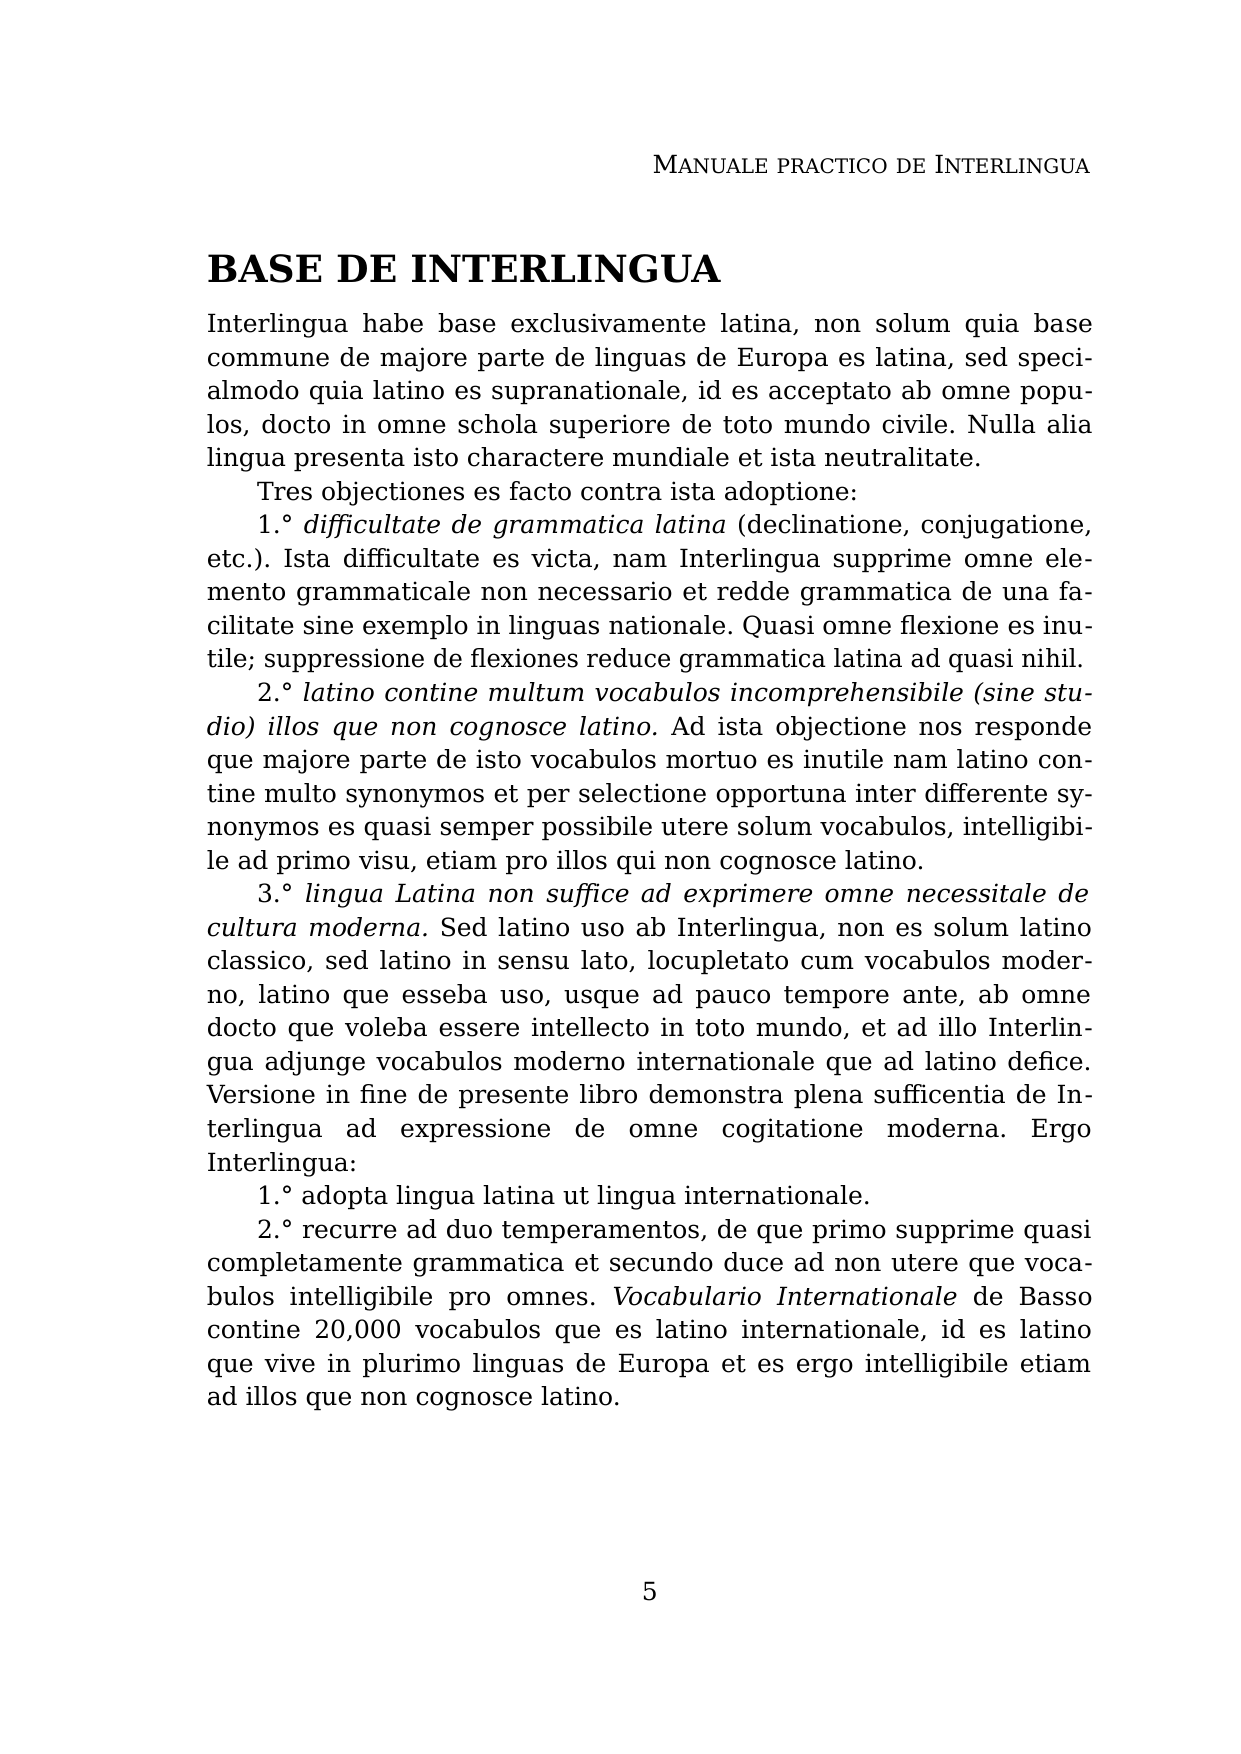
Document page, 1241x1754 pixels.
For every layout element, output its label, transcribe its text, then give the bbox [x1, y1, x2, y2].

text 2.° recurre ad duo temperamentos, de que primo supprime quasi completa­mente grammatica et secundo duce ad non utere que voca­bulos intelligibile pro omnes. Vocabulario Internationale de Basso contine 20,000 vocabulos que es latino internationale, id es latino que vive in plurimo linguas de Europa et es ergo intelligibile etiam ad illos que non cognosce latino. [207, 1215, 1093, 1412]
text Interlingua habe base exclusivamente latina, non solum quia ba­se commune de majore parte de linguas de Europa es latina, sed speci­almodo quia latino es supranationale, id es acceptato ab omne popu­los, docto in omne schola supe­riore de toto mundo civile. Nulla alia lin­gua presenta isto charactere mundiale et ista neutralitate. [207, 309, 1093, 473]
text 2.° latino contine multum vocabulos incomprehensibile (sine stu­dio) illos que non cognosce latino. Ad ista objectione nos responde que majore parte de isto vocabulos mortuo es inutile nam latino con­tine multo synonymos et per selec­tione opportuna inter differente sy­nonymos es quasi semper possibile utere solum vocabulos, intelligibi­le ad primo visu, etiam pro illos qui non cognosce latino. [207, 678, 1093, 875]
subtitle BASE DE INTERLINGUA [207, 247, 1093, 292]
text 1.° difficultate de grammatica latina (declinatione, conjugatione, etc.). Ista difficultate es victa, nam Interlingua supprime omne ele­men­to grammaticale non necessario et redde grammatica de una fa­ci­litate sine exemplo in linguas nationale. Quasi omne flexione es inu­ti­le; suppressione de flexiones reduce grammatica latina ad quasi ni­hil. [207, 511, 1093, 674]
text 3.° lingua Latina non suffice ad exprimere omne necessitale de cultura moder­na. Sed latino uso ab Interlingua, non es solum latino classico, sed latino in sensu lato, locupletato cum vocabulos moder­no, latino que esseba uso, usque ad pauco tempore ante, ab omne docto que voleba essere intellecto in toto mundo, et ad illo Interlin­gua adjunge vocabulos moderno internationale que ad latino defice. Versione in fine de presente libro demonstra plena sufficentia de In­terlingua ad expressione de omne cogitatione moderna. Ergo Interlin­gua: [207, 879, 1093, 1177]
text 1.° adopta lingua latina ut lingua internationale. [207, 1181, 1093, 1211]
text Tres objectiones es facto contra ista adoptione: [207, 477, 1093, 506]
